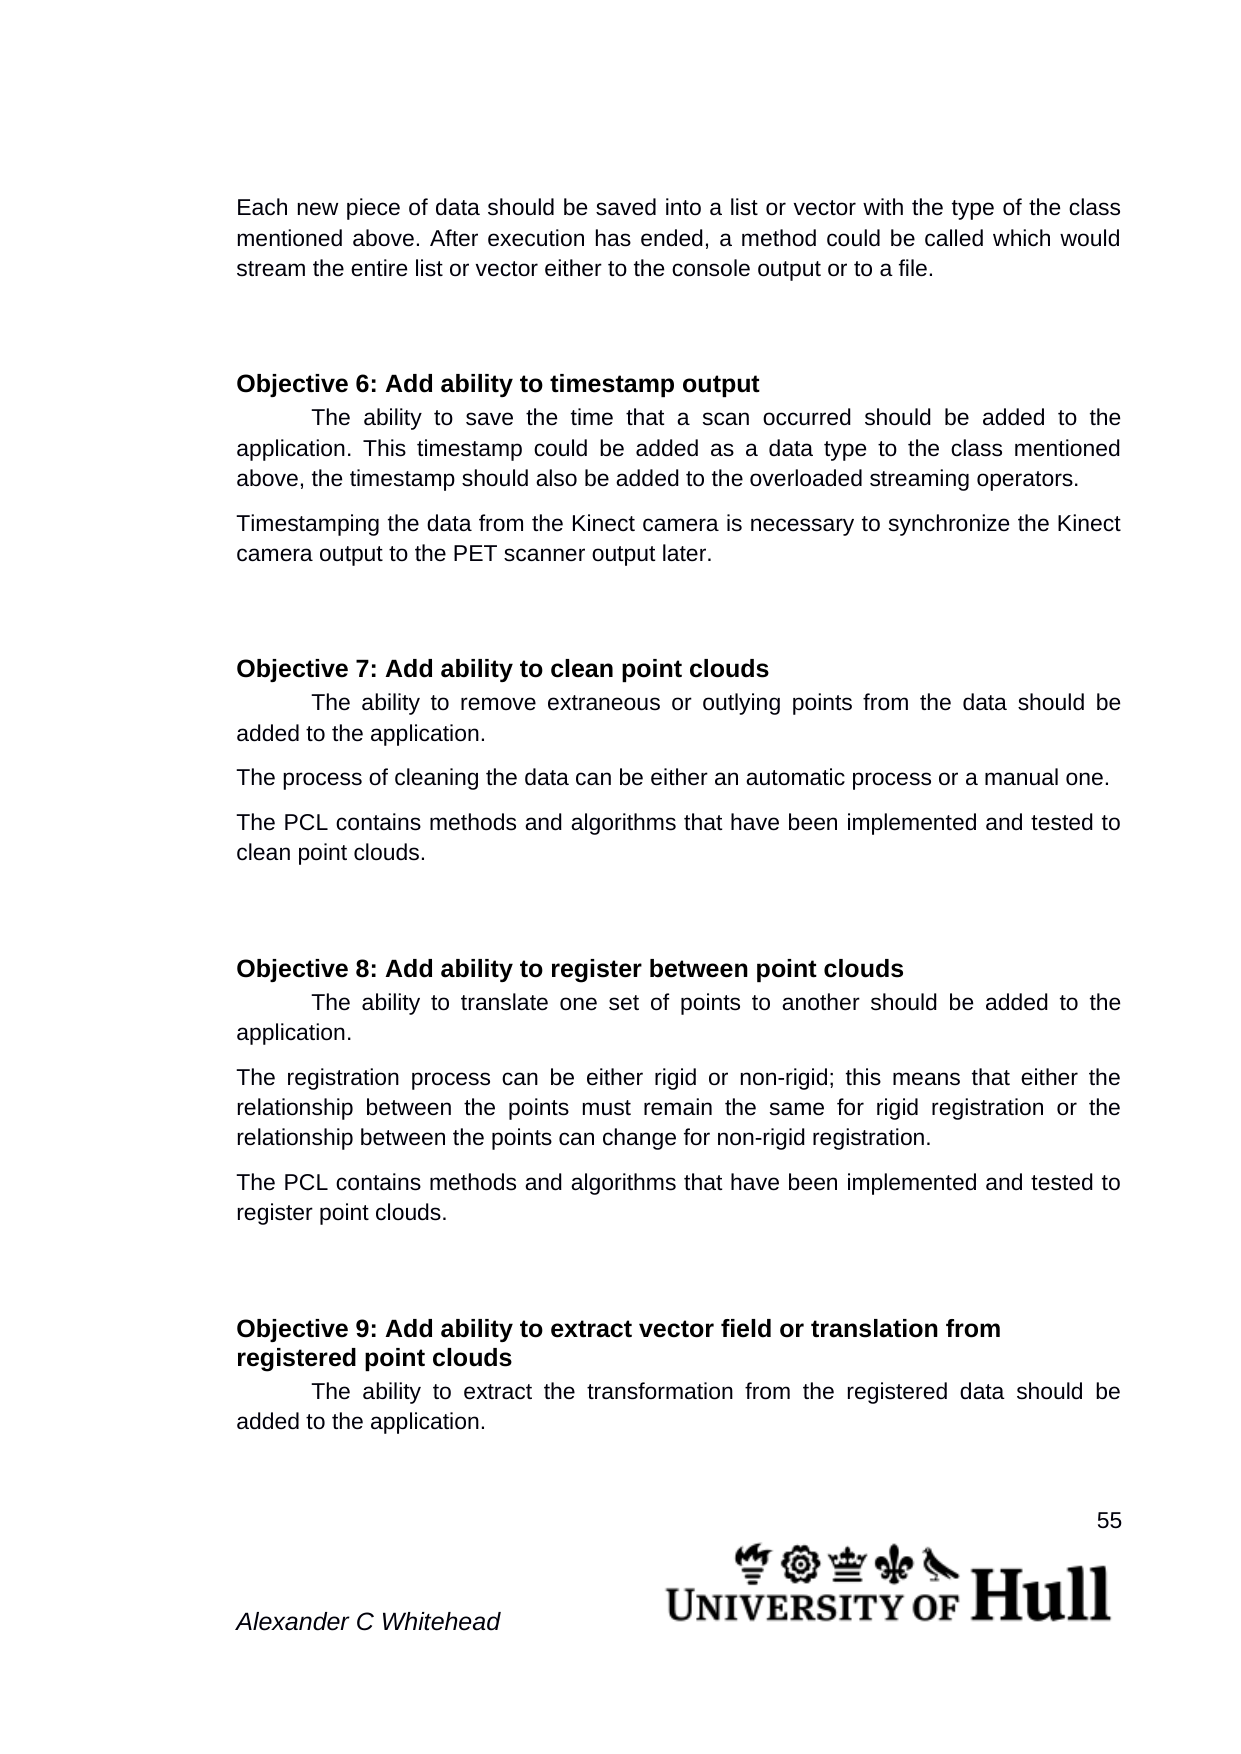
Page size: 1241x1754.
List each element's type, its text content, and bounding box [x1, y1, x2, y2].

text The PCL contains methods and algorithms that have been implemented and tested to clean point clouds. [236, 809, 1122, 866]
text Each new piece of data should be saved into a list or vector with the type of the class mentioned above. After execution has ended, a method could be called which would stream the entire list or vector either to the console output or to a file. [236, 194, 1122, 281]
subtitle Objective 8: Add ability to register between point clouds [236, 954, 1122, 983]
picture [659, 1533, 1119, 1631]
subtitle Objective 7: Add ability to clean point clouds [236, 654, 1122, 683]
text The registration process can be either rigid or non-rigid; this means that either the relationship between the points must remain the same for rigid registration or the relationship between the points can change for non-rigid registration. [236, 1064, 1122, 1151]
text Timestamping the data from the Kinect camera is necessary to synchronize the Kinect camera output to the PET scanner output later. [236, 509, 1122, 566]
text The ability to remove extraneous or outlying points from the data should be added to the application. [236, 689, 1122, 746]
subtitle Objective 6: Add ability to timestamp output [236, 369, 1122, 398]
text The PCL contains methods and algorithms that have been implemented and tested to register point clouds. [236, 1169, 1122, 1226]
text The ability to extract the transformation from the registered data should be added to the application. [236, 1378, 1122, 1434]
subtitle Objective 9: Add ability to extract vector field or translation from registered point clouds [236, 1314, 1122, 1371]
text The ability to translate one set of points to another should be added to the application. [236, 989, 1122, 1046]
text The process of cleaning the data can be either an automatic process or a manual one. [236, 764, 1122, 791]
text The ability to save the time that a scan occurred should be added to the application. This timestamp could be added as a data type to the class mentioned above, the timestamp should also be added to the overloaded streaming operators. [236, 404, 1122, 491]
